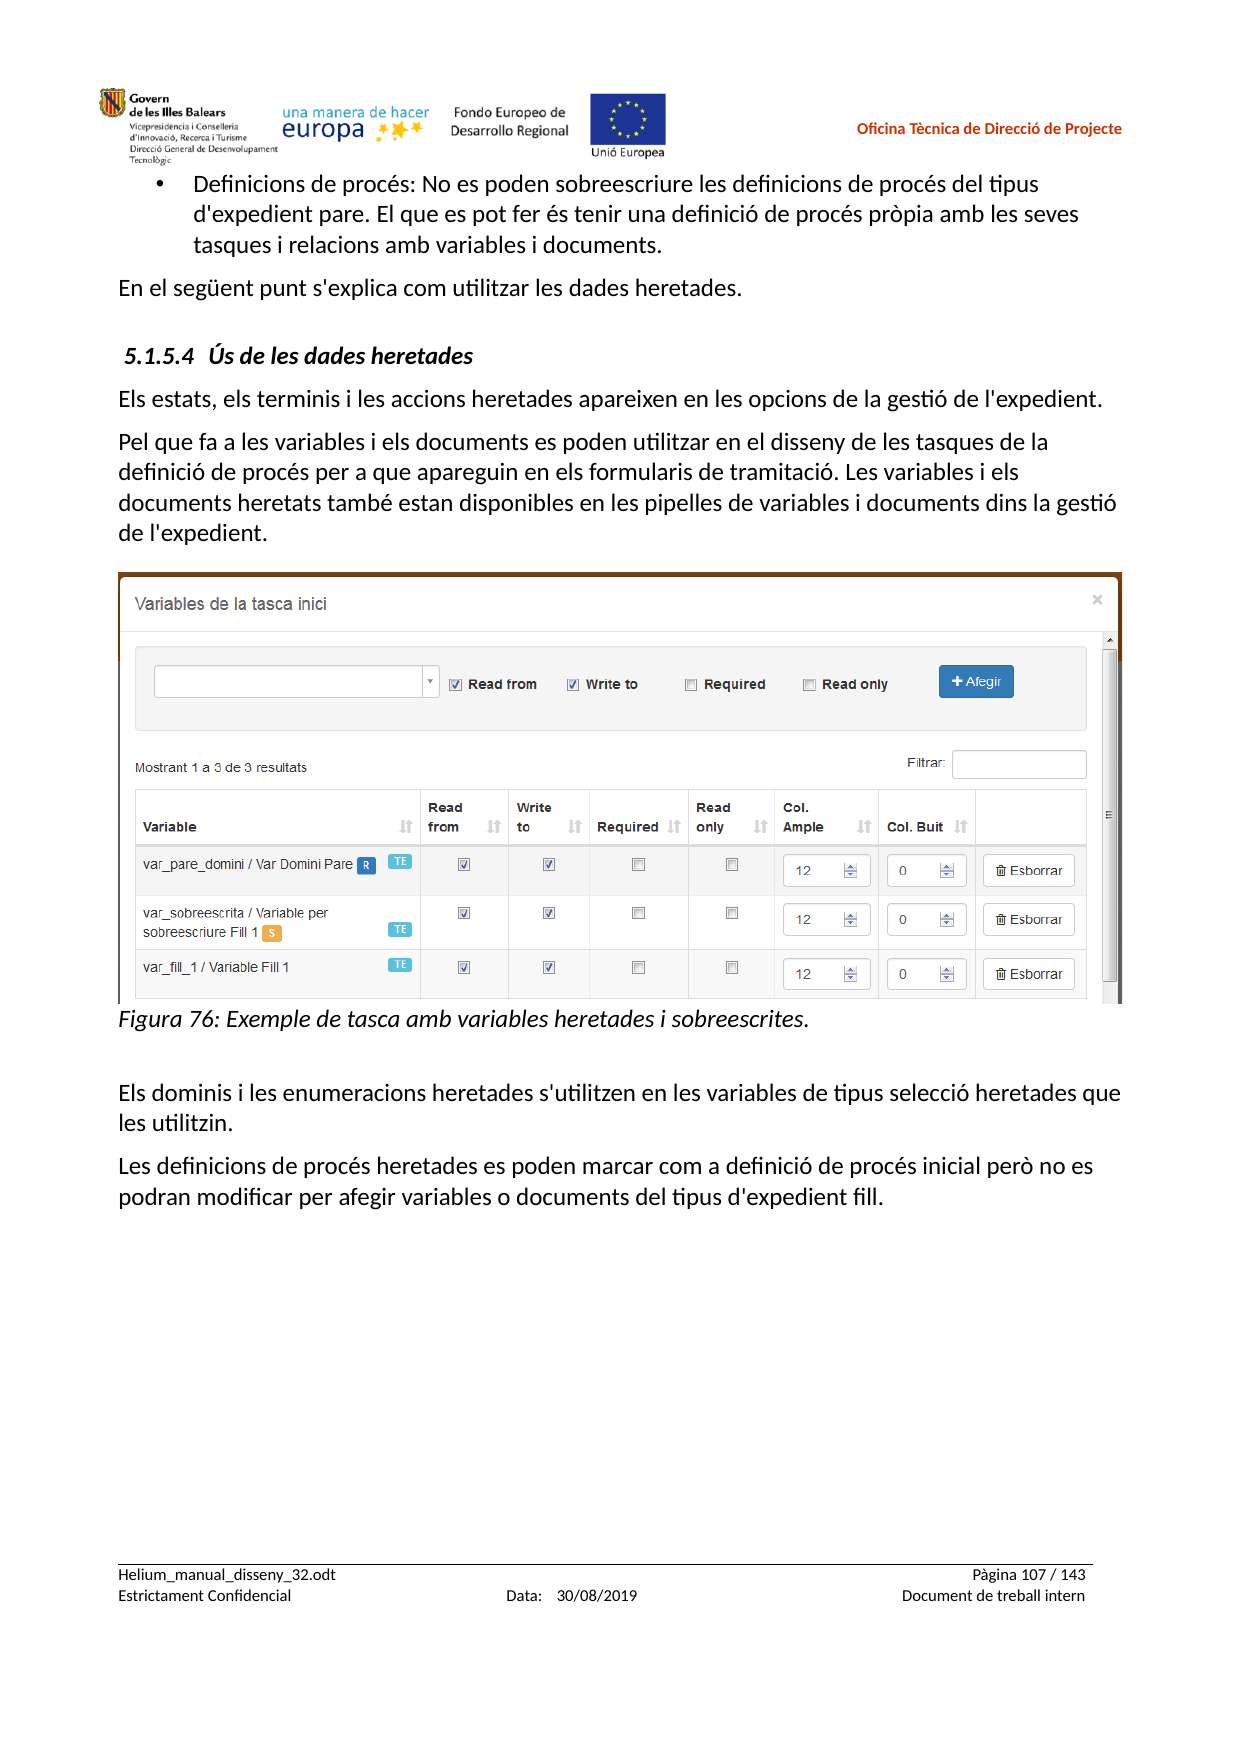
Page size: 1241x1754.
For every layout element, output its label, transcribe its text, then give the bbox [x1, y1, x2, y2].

text Les definicions de procés heretades es poden marcar com a definició de procés inicial però no es podran modificar per afegir variables o documents del tipus d'expedient fill. [118, 1151, 1122, 1212]
text Els estats, els terminis i les accions heretades apareixen en les opcions de la gestió de l'expedient. [118, 383, 1122, 413]
text Pel que fa a les variables i els documents es poden utilitzar en el disseny de les tasques de la definició de procés per a que apareguin en els formularis de tramitació. Les variables i els documents heretats també estan disponibles en les pipelles de variables i documents dins la gestió de l'expedient. [118, 426, 1122, 548]
text En el següent punt s'explica com utilitzar les dades heretades. [118, 272, 1122, 302]
list Definicions de procés: No es poden sobreescriure les definicions de procés del tipus d'expedient pare. El que es pot fer és tenir una definició de procés pròpia amb les seves tasques i relacions amb variables i documents. [156, 168, 1122, 259]
text Figura 76: Exemple de tasca amb variables heretades i sobreescrites. [118, 1004, 1122, 1034]
picture [118, 572, 1123, 1004]
subtitle Ús de les dades heretades [118, 340, 1122, 370]
picture [99, 87, 668, 166]
text Els dominis i les enumeracions heretades s'utilitzen en les variables de tipus selecció heretades que les utilitzin. [118, 1077, 1122, 1138]
